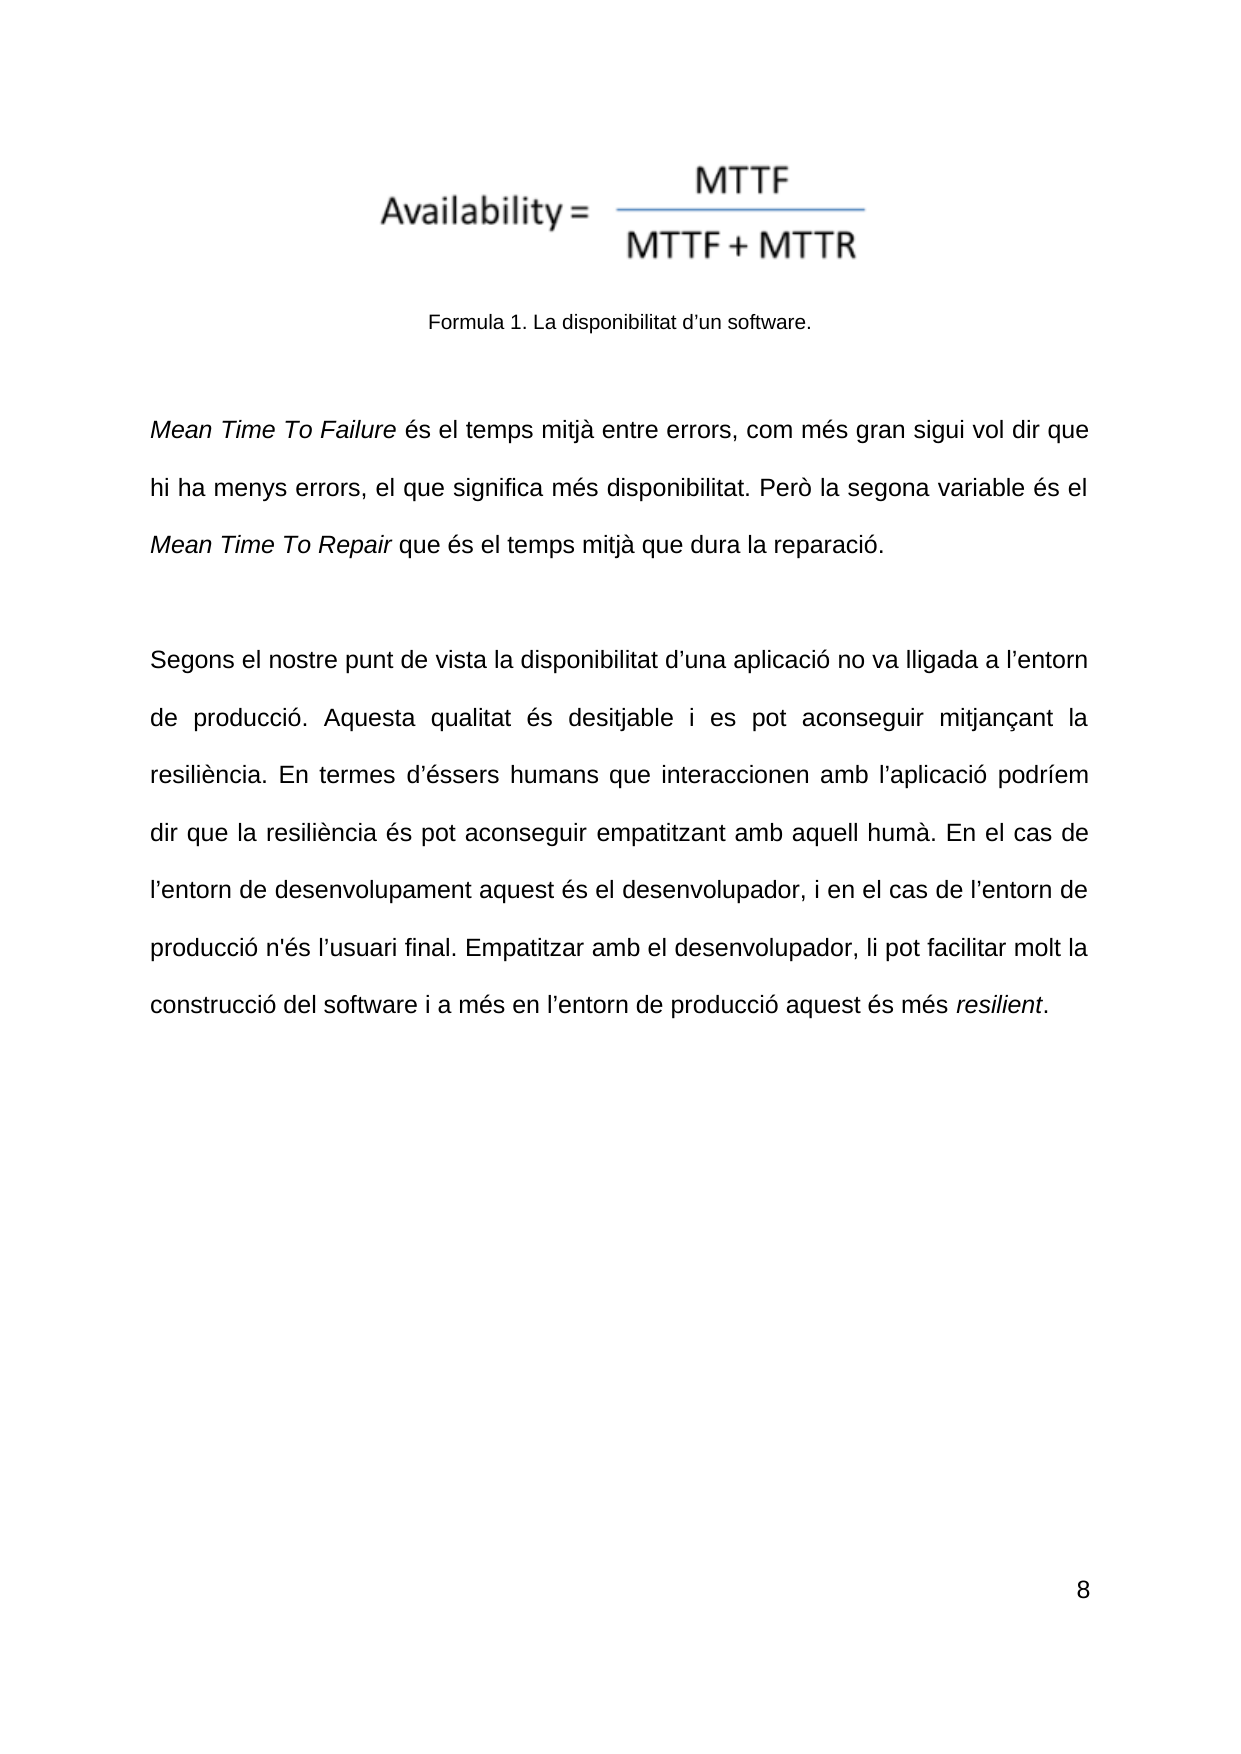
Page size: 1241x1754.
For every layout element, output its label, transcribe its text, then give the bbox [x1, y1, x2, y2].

picture [372, 150, 868, 282]
text Mean Time To Failure és el temps mitjà entre errors, com més gran sigui vol dir que hi ha menys errors, el que significa més disponibilitat. Però la segona variable és el Mean Time To Repair que és el temps mitjà que dura la reparació. [150, 415, 1090, 559]
text Formula 1. La disponibilitat d’un software. [150, 310, 1090, 334]
text Segons el nostre punt de vista la disponibilitat d’una aplicació no va lligada a l’entorn de producció. Aquesta qualitat és desitjable i es pot aconseguir mitjançant la resiliència. En termes d’éssers humans que interaccionen amb l’aplicació podríem dir que la resiliència és pot aconseguir empatitzant amb aquell humà. En el cas de l’entorn de desenvolupament aquest és el desenvolupador, i en el cas de l’entorn de producció n'és l’usuari final. Empatitzar amb el desenvolupador, li pot facilitar molt la construcció del software i a més en l’entorn de producció aquest és més resilient. [150, 645, 1090, 1019]
